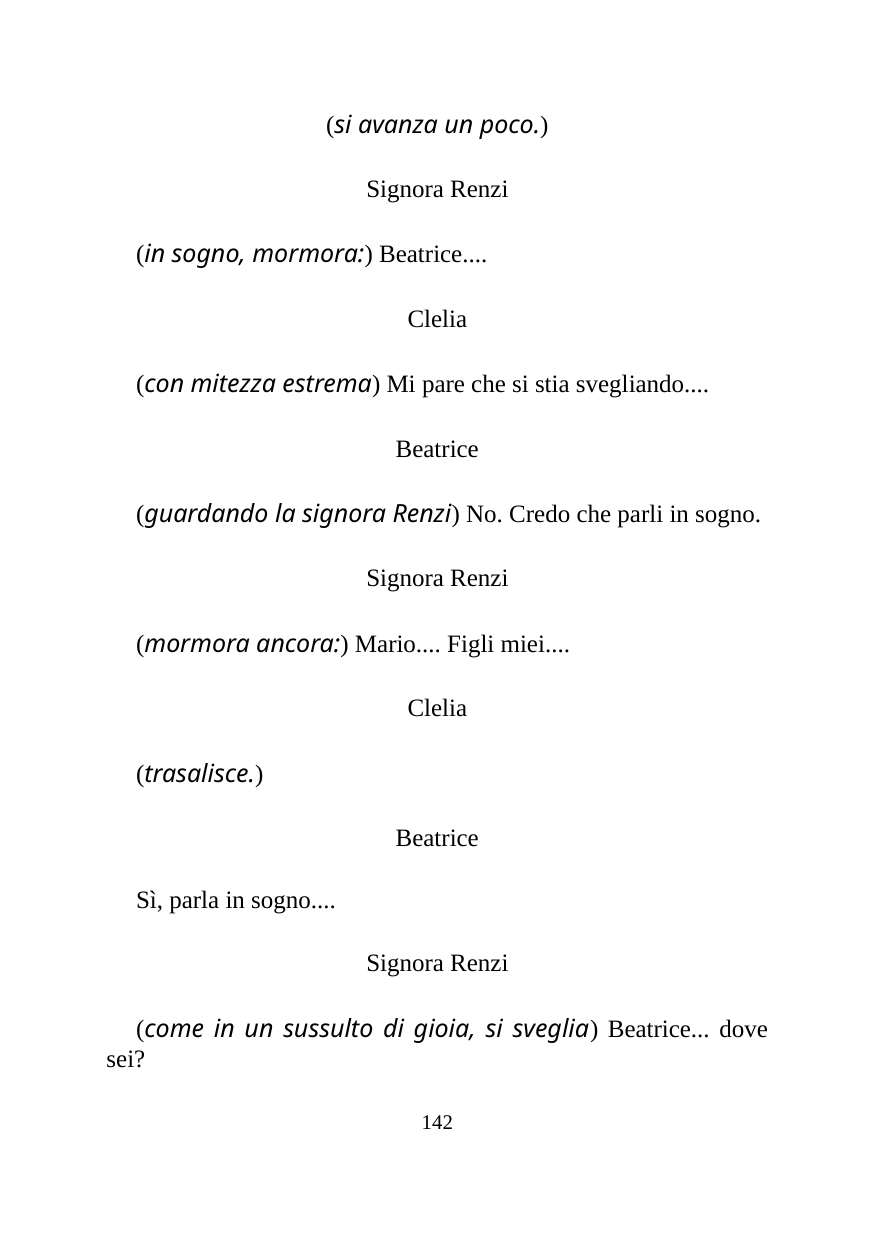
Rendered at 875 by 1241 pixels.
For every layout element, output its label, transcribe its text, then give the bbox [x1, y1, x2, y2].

text Clelia [106, 304, 768, 332]
text (trasalisce.) [106, 756, 768, 790]
text Beatrice [106, 823, 768, 852]
text (con mitezza estrema) Mi pare che si stia svegliando.... [106, 366, 768, 400]
text (guardando la signora Renzi) No. Credo che parli in sogno. [106, 496, 768, 530]
text Signora Renzi [106, 174, 768, 203]
text Beatrice [106, 434, 768, 462]
text Sì, parla in sogno.... [106, 886, 768, 914]
text (mormora ancora:) Mario.... Figli miei.... [106, 626, 768, 660]
text Signora Renzi [106, 563, 768, 592]
text Signora Renzi [106, 948, 768, 977]
text Clelia [106, 693, 768, 722]
text (come in un sussulto di gioia, si sveglia) Beatrice... dove sei? [106, 1010, 768, 1073]
text (si avanza un poco.) [106, 106, 768, 140]
text (in sogno, mormora:) Beatrice.... [106, 236, 768, 270]
